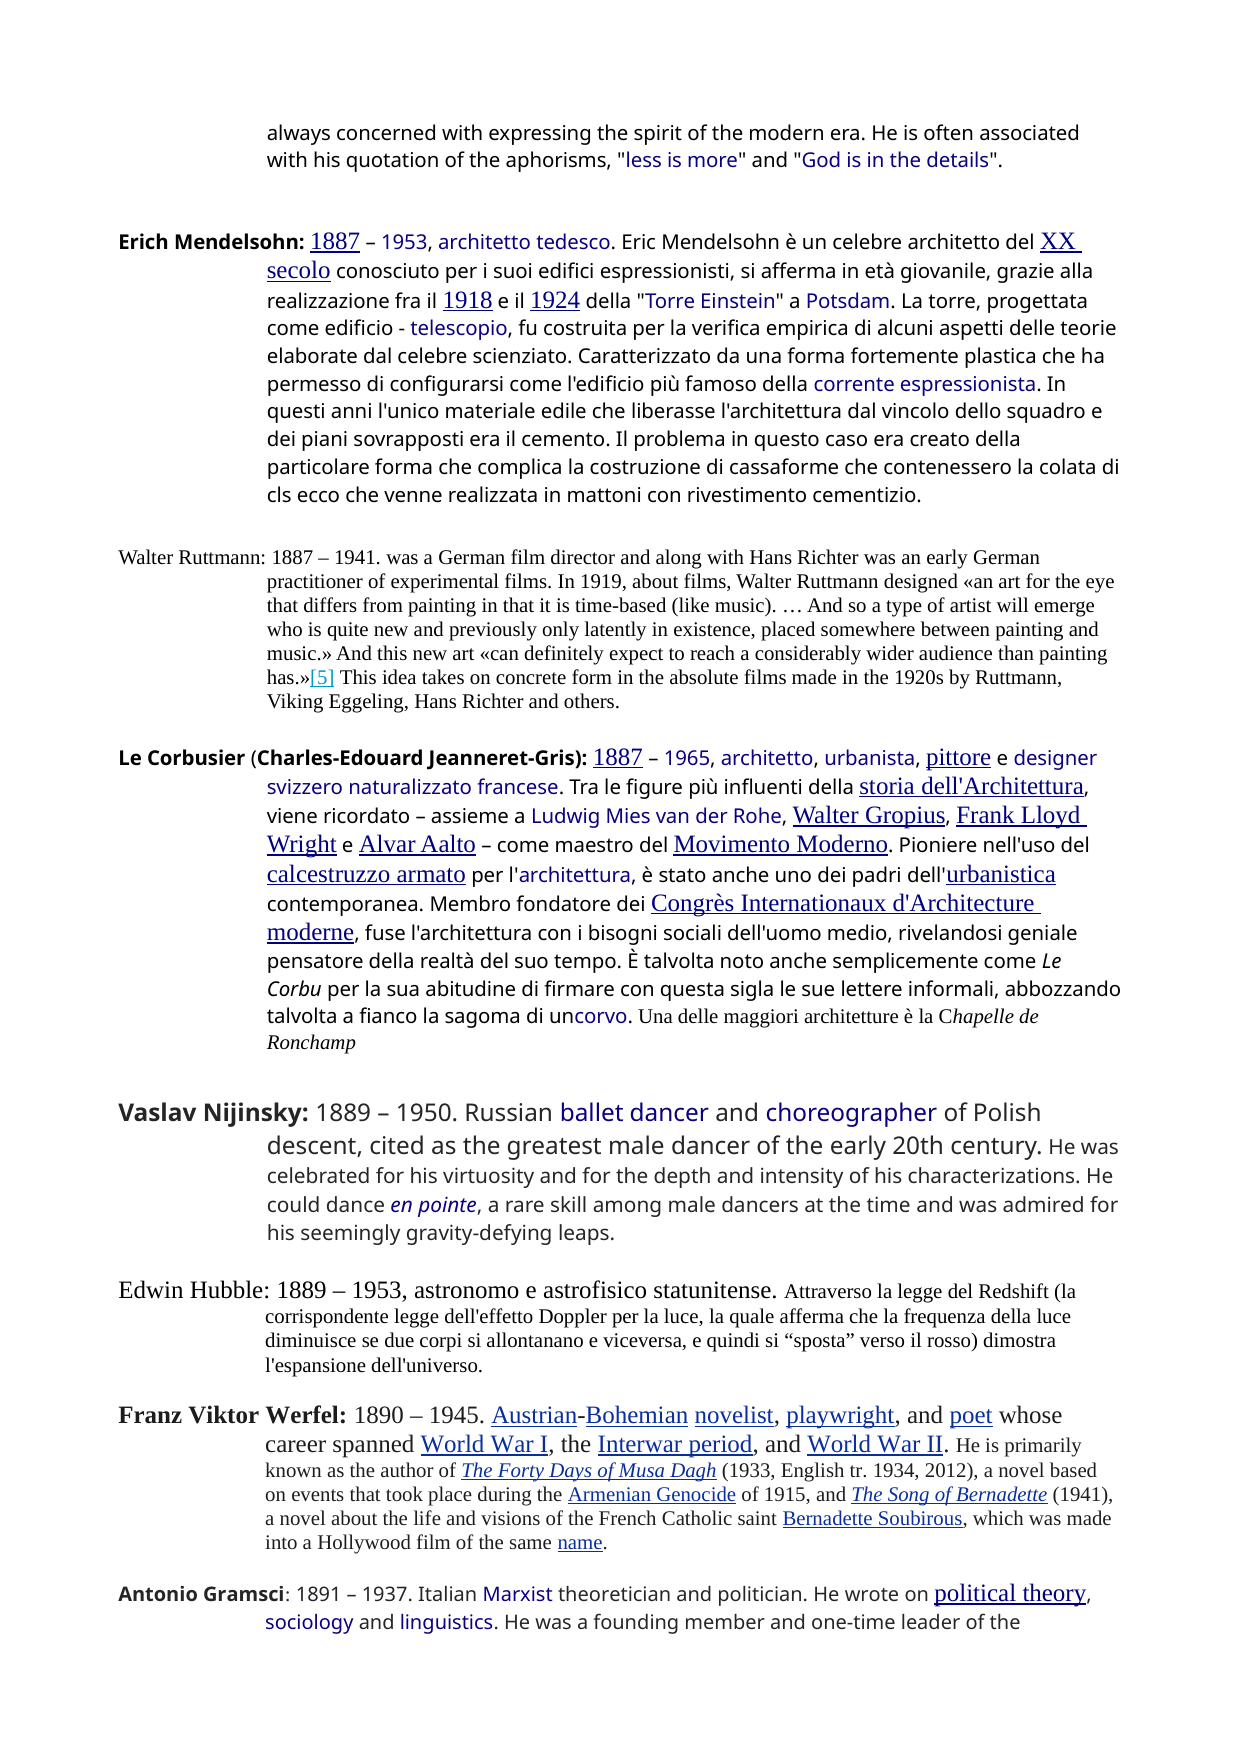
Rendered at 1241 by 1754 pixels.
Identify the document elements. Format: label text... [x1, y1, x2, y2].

text Walter Ruttmann: 1887 – 1941. was a German film director and along with Hans Richter was an early German practitioner of experimental films. In 1919, about films, Walter Ruttmann designed «an art for the eye that differs from painting in that it is time-based (like music). … And so a type of artist will emerge who is quite new and previously only latently in existence, placed somewhere between painting and music.» And this new art «can definitely expect to reach a considerably wider audience than painting has.»[5] This idea takes on concrete form in the absolute films made in the 1920s by Ruttmann, Viking Eggeling, Hans Richter and others. [118, 544, 1122, 713]
text Franz Viktor Werfel: 1890 – 1945. Austrian-Bohemian novelist, playwright, and poet whose career spanned World War I, the Interwar period, and World War II. He is primarily known as the author of The Forty Days of Musa Dagh (1933, English tr. 1934, 2012), a novel based on events that took place during the Armenian Genocide of 1915, and The Song of Bernadette (1941), a novel about the life and visions of the French Catholic saint Bernadette Soubirous, which was made into a Hollywood film of the same name. [118, 1401, 1122, 1554]
text Erich Mendelsohn: 1887 – 1953, architetto tedesco. Eric Mendelsohn è un celebre architetto del XX secolo conosciuto per i suoi edifici espressionisti, si afferma in età giovanile, grazie alla realizzazione fra il 1918 e il 1924 della "Torre Einstein" a Potsdam. La torre, progettata come edificio - telescopio, fu costruita per la verifica empirica di alcuni aspetti delle teorie elaborate dal celebre scienziato. Caratterizzato da una forma fortemente plastica che ha permesso di configurarsi come l'edificio più famoso della corrente espressionista. In questi anni l'unico materiale edile che liberasse l'architettura dal vincolo dello squadro e dei piani sovrapposti era il cemento. Il problema in questo caso era creato della particolare forma che complica la costruzione di cassaforme che contenessero la colata di cls ecco che venne realizzata in mattoni con rivestimento cementizio. [118, 226, 1122, 508]
text Le Corbusier (Charles-Edouard Jeanneret-Gris): 1887 – 1965, architetto, urbanista, pittore e designer svizzero naturalizzato francese. Tra le figure più influenti della storia dell'Architettura, viene ricordato – assieme a Ludwig Mies van der Rohe, Walter Gropius, Frank Lloyd Wright e Alvar Aalto – come maestro del Movimento Moderno. Pioniere nell'uso del calcestruzzo armato per l'architettura, è stato anche uno dei padri dell'urbanistica contemporanea. Membro fondatore dei Congrès Internationaux d'Architecture moderne, fuse l'architettura con i bisogni sociali dell'uomo medio, rivelandosi geniale pensatore della realtà del suo tempo. È talvolta noto anche semplicemente come Le Corbu per la sua abitudine di firmare con questa sigla le sue lettere informali, abbozzando talvolta a fianco la sagoma di uncorvo. Una delle maggiori architetture è la Chapelle de Ronchamp [118, 742, 1122, 1054]
text always concerned with expressing the spirit of the modern era. He is often associated with his quotation of the aphorisms, "less is more" and "God is in the details". [118, 118, 1122, 173]
text Edwin Hubble: 1889 – 1953, astronomo e astrofisico statunitense. Attraverso la legge del Redshift (la corrispondente legge dell'effetto Doppler per la luce, la quale afferma che la frequenza della luce diminuisce se due corpi si allontanano e viceversa, e quindi si “sposta” verso il rosso) dimostra l'espansione dell'universo. [118, 1276, 1122, 1377]
text Antonio Gramsci: 1891 – 1937. Italian Marxist theoretician and politician. He wrote on political theory, sociology and linguistics. He was a founding member and one-time leader of the [118, 1578, 1122, 1635]
text Vaslav Nijinsky: 1889 – 1950. Russian ballet dancer and choreographer of Polish descent, cited as the greatest male dancer of the early 20th century. He was celebrated for his virtuosity and for the depth and intensity of his characterizations. He could dance en pointe, a rare skill among male dancers at the time and was admired for his seemingly gravity-defying leaps. [118, 1095, 1122, 1247]
